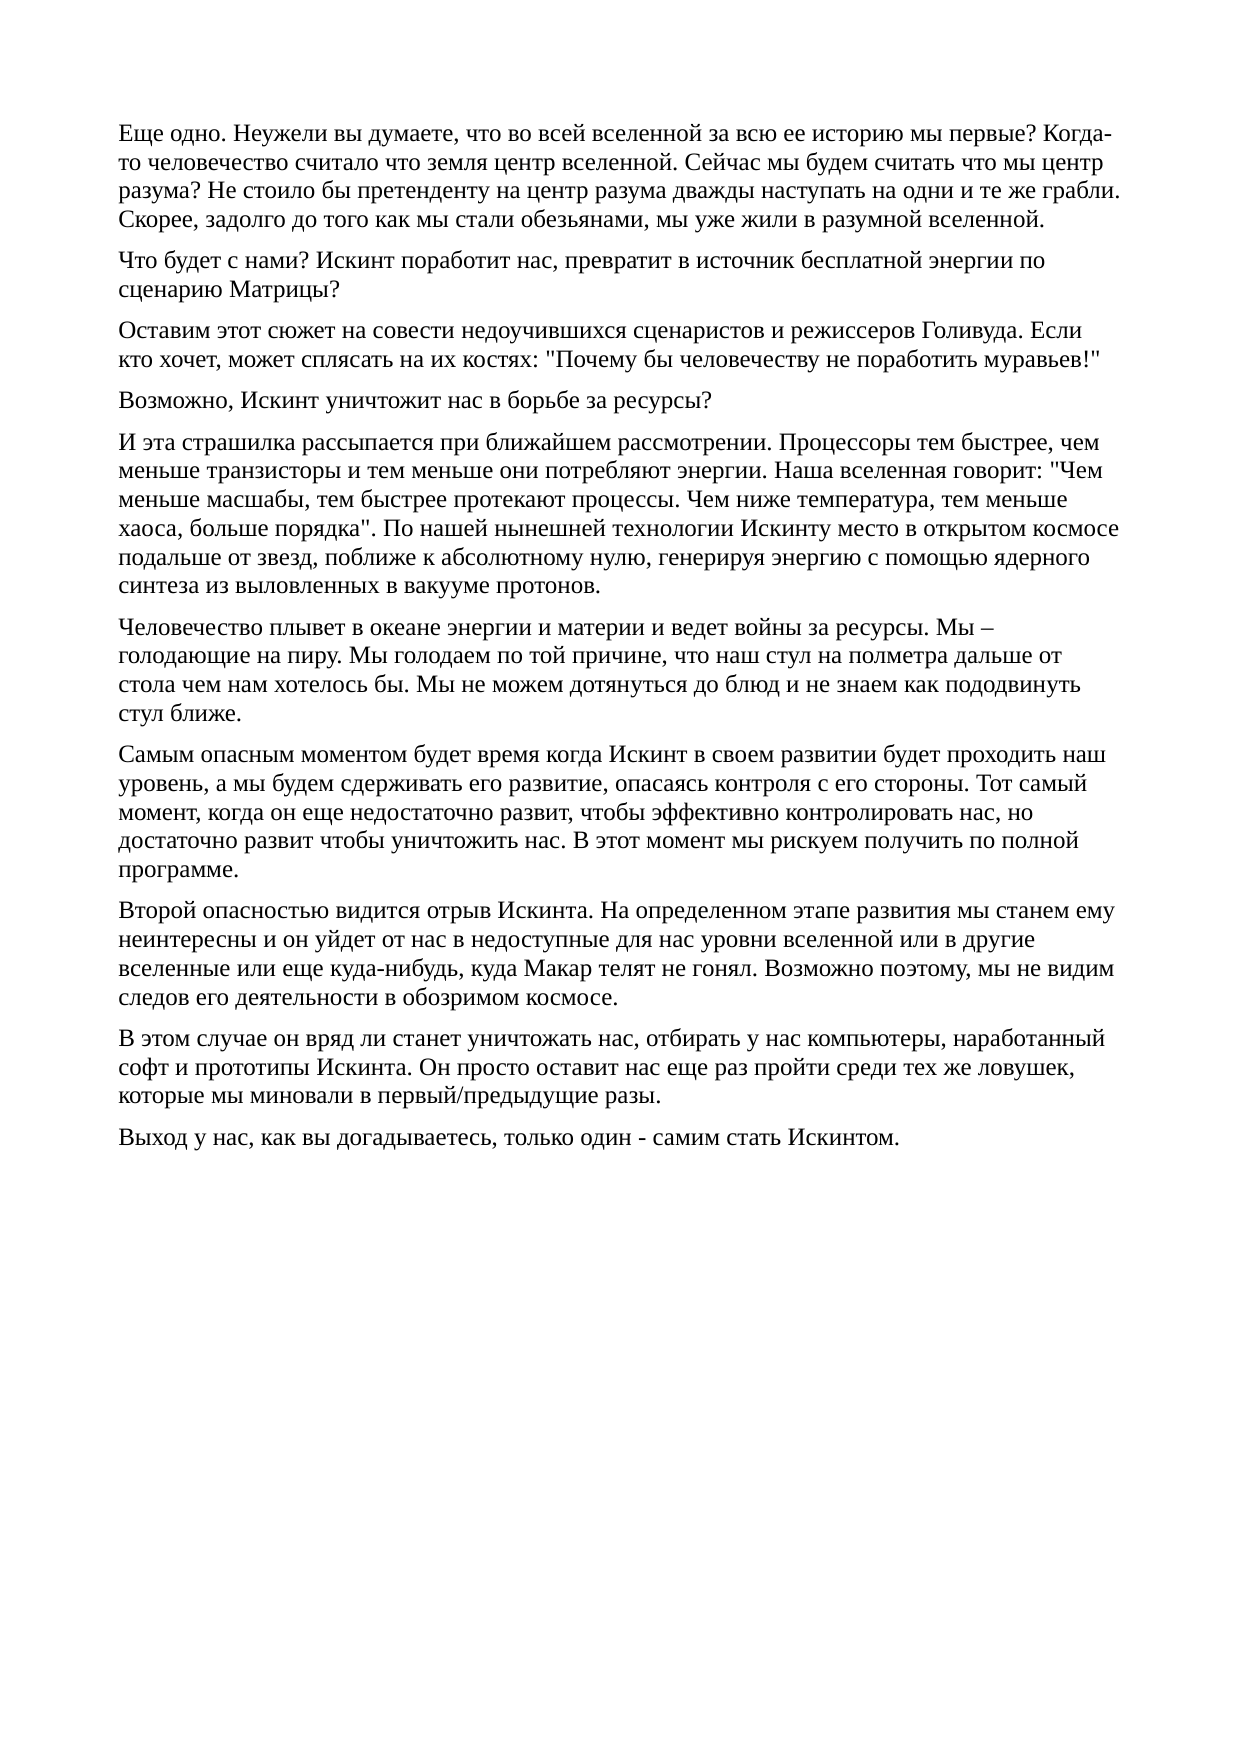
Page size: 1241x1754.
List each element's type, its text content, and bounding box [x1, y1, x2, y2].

text Что будет с нами? Искинт поработит нас, превратит в источник бесплатной энергии по сценарию Матрицы? [118, 246, 1122, 303]
text Еще одно. Неужели вы думаете, что во всей вселенной за всю ее историю мы первые? Когда-то человечество считало что земля центр вселенной. Сейчас мы будем считать что мы центр разума? Не стоило бы претенденту на центр разума дважды наступать на одни и те же грабли. Скорее, задолго до того как мы стали обезьянами, мы уже жили в разумной вселенной. [118, 118, 1122, 233]
text В этом случае он вряд ли станет уничтожать нас, отбирать у нас компьютеры, наработанный софт и прототипы Искинта. Он просто оставит нас еще раз пройти среди тех же ловушек, которые мы миновали в первый/предыдущие разы. [118, 1023, 1122, 1109]
text Человечество плывет в океане энергии и материи и ведет войны за ресурсы. Мы – голодающие на пиру. Мы голодаем по той причине, что наш стул на полметра дальше от стола чем нам хотелось бы. Мы не можем дотянуться до блюд и не знаем как пододвинуть стул ближе. [118, 612, 1122, 727]
text Возможно, Искинт уничтожит нас в борьбе за ресурсы? [118, 386, 1122, 414]
text И эта страшилка рассыпается при ближайшем рассмотрении. Процессоры тем быстрее, чем меньше транзисторы и тем меньше они потребляют энергии. Наша вселенная говорит: "Чем меньше масшабы, тем быстрее протекают процессы. Чем ниже температура, тем меньше хаоса, больше порядка". По нашей нынешней технологии Искинту место в открытом космосе подальше от звезд, поближе к абсолютному нулю, генерируя энергию с помощью ядерного синтеза из выловленных в вакууме протонов. [118, 427, 1122, 599]
text Самым опасным моментом будет время когда Искинт в своем развитии будет проходить наш уровень, а мы будем сдерживать его развитие, опасаясь контроля с его стороны. Тот самый момент, когда он еще недостаточно развит, чтобы эффективно контролировать нас, но достаточно развит чтобы уничтожить нас. В этот момент мы рискуем получить по полной программе. [118, 739, 1122, 883]
text Выход у нас, как вы догадываетесь, только один - самим стать Искинтом. [118, 1122, 1122, 1151]
text Второй опасностью видится отрыв Искинта. На определенном этапе развития мы станем ему неинтересны и он уйдет от нас в недоступные для нас уровни вселенной или в другие вселенные или еще куда-нибудь, куда Макар телят не гонял. Возможно поэтому, мы не видим следов его деятельности в обозримом космосе. [118, 896, 1122, 1011]
text Оставим этот сюжет на совести недоучившихся сценаристов и режиссеров Голивуда. Если кто хочет, может сплясать на их костях: "Почему бы человечеству не поработить муравьев!" [118, 316, 1122, 373]
